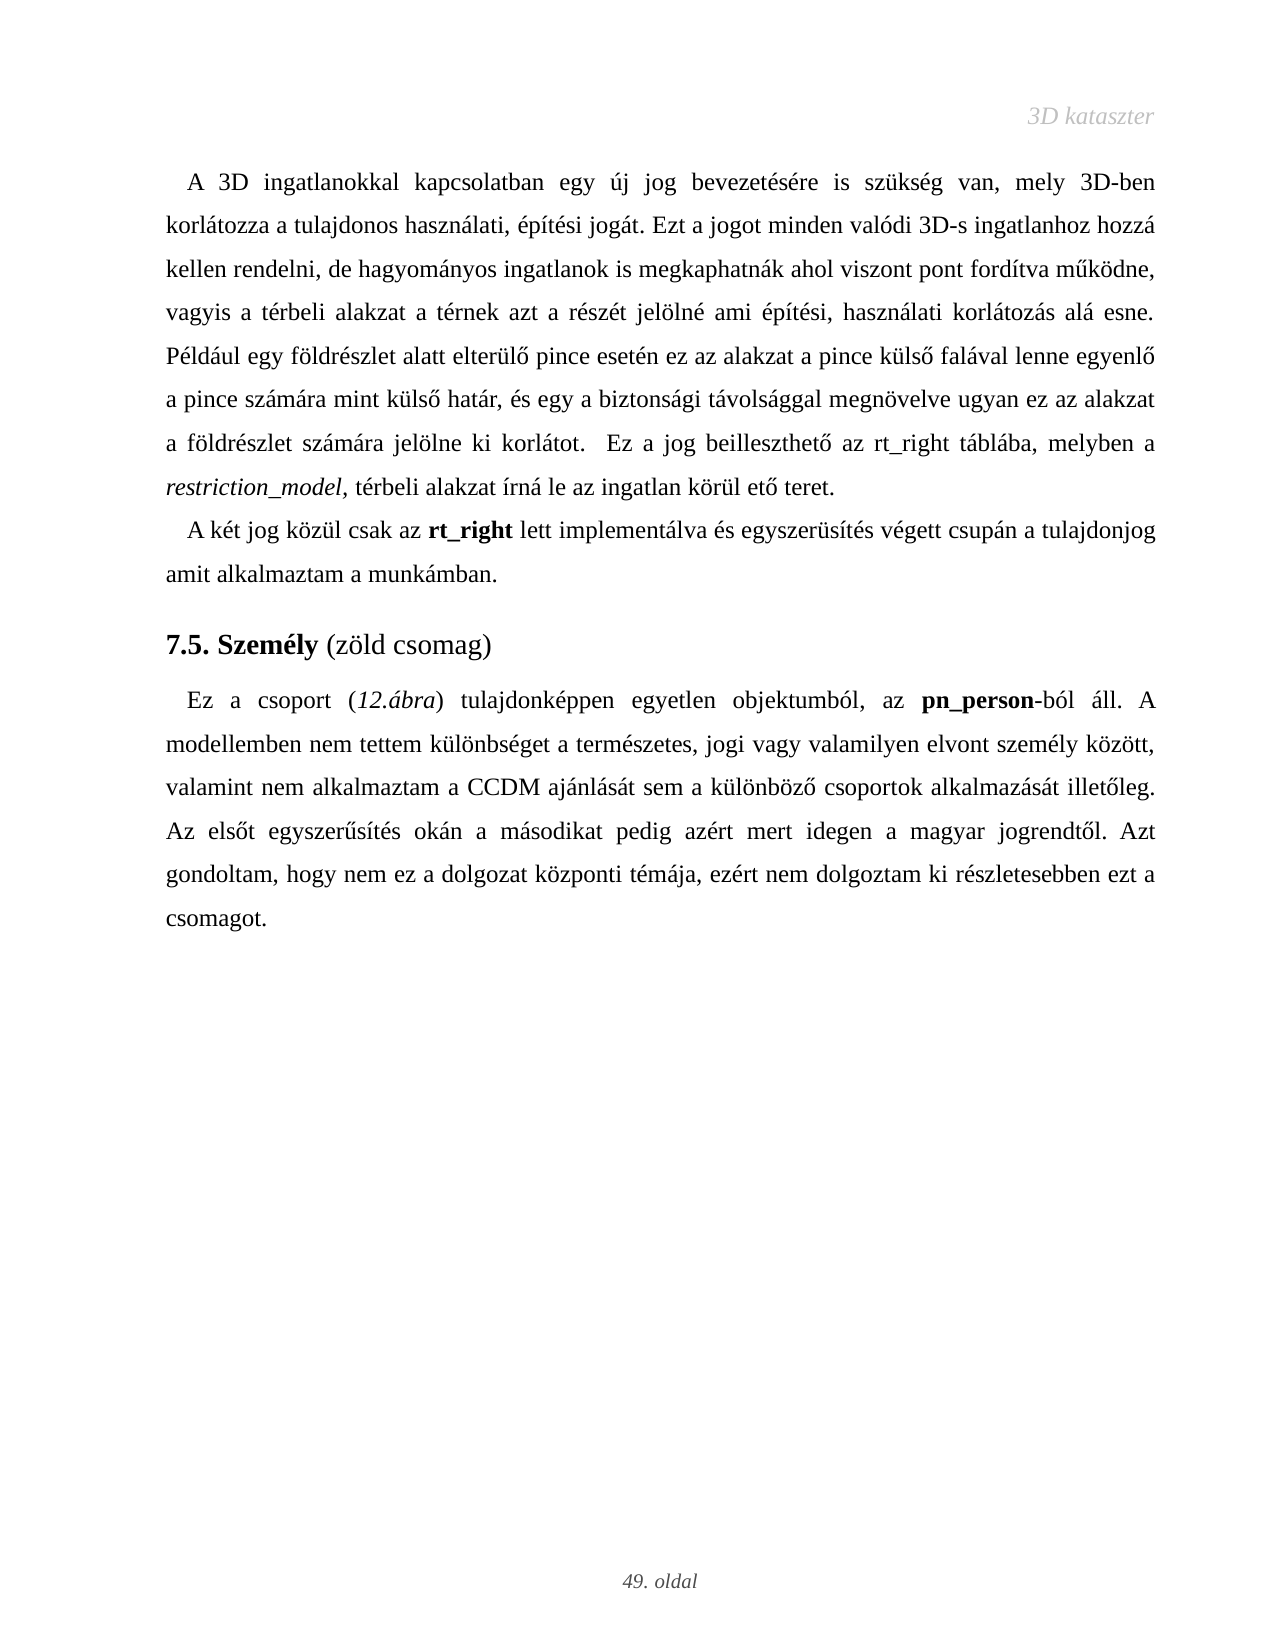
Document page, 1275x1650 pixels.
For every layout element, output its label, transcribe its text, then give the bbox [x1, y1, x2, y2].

subtitle Személy (zöld csomag) [166, 627, 1156, 661]
text Ez a csoport (12.ábra) tulajdonképpen egyetlen objektumból, az pn_person-ból áll. A modellemben nem tettem különbséget a természetes, jogi vagy valamilyen elvont személy között, valamint nem alkalmaztam a CCDM ajánlását sem a különböző csoportok alkalmazását illetőleg. Az elsőt egyszerűsítés okán a másodikat pedig azért mert idegen a magyar jogrendtől. Azt gondoltam, hogy nem ez a dolgozat központi témája, ezért nem dolgoztam ki részletesebben ezt a csomagot. [166, 685, 1156, 932]
text A 3D ingatlanokkal kapcsolatban egy új jog bevezetésére is szükség van, mely 3D-ben korlátozza a tulajdonos használati, építési jogát. Ezt a jogot minden valódi 3D-s ingatlanhoz hozzá kellen rendelni, de hagyományos ingatlanok is megkaphatnák ahol viszont pont fordítva működne, vagyis a térbeli alakzat a térnek azt a részét jelölné ami építési, használati korlátozás alá esne. Például egy földrészlet alatt elterülő pince esetén ez az alakzat a pince külső falával lenne egyenlő a pince számára mint külső határ, és egy a biztonsági távolsággal megnövelve ugyan ez az alakzat a földrészlet számára jelölne ki korlátot. Ez a jog beilleszthető az rt_right táblába, melyben a restriction_model, térbeli alakzat írná le az ingatlan körül ető teret. [166, 167, 1156, 500]
text A két jog közül csak az rt_right lett implementálva és egyszerüsítés végett csupán a tulajdonjog amit alkalmaztam a munkámban. [166, 515, 1156, 587]
